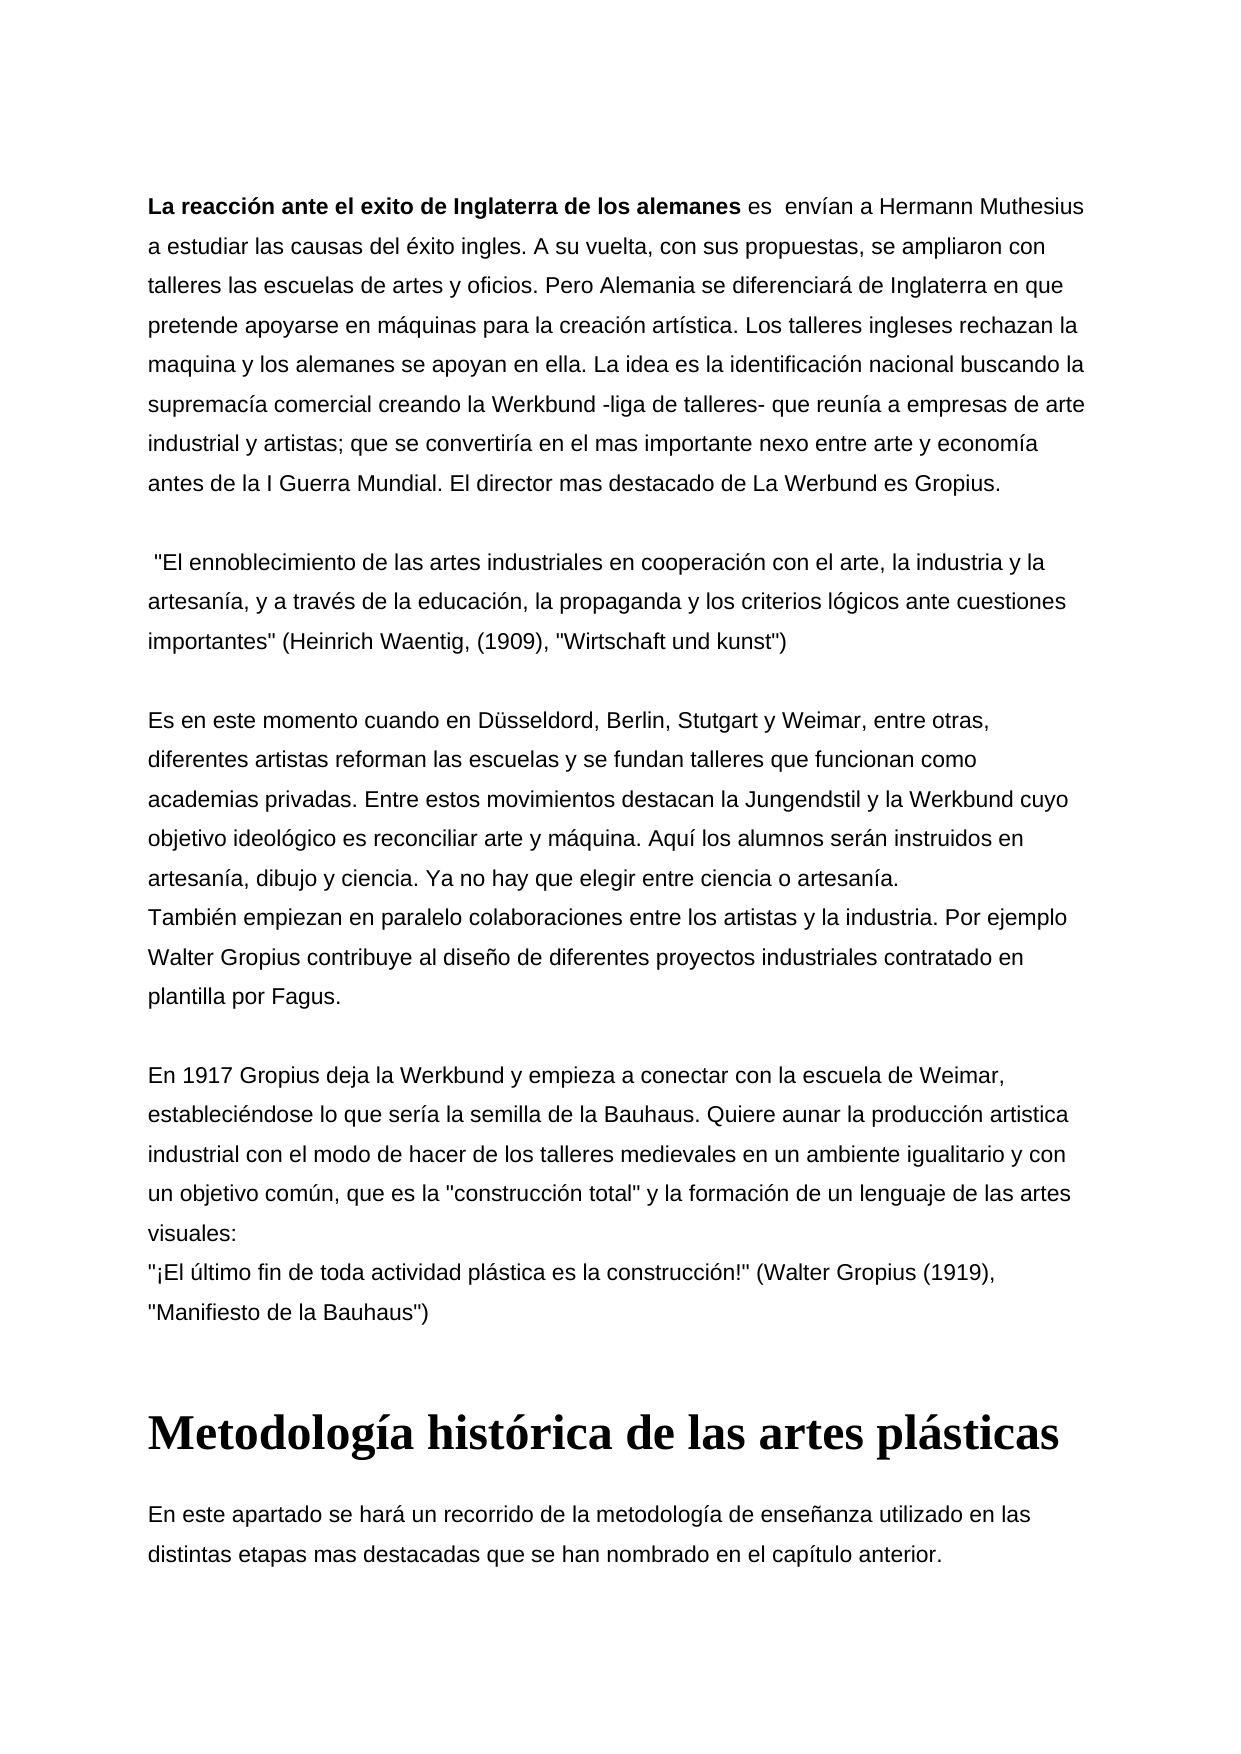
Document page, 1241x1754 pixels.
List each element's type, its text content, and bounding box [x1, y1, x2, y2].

text "El ennoblecimiento de las artes industriales en cooperación con el arte, la industria y la artesanía, y a través de la educación, la propaganda y los criterios lógicos ante cuestiones importantes" (Heinrich Waentig, (1909), "Wirtschaft und kunst") [148, 549, 1093, 654]
subtitle Metodología histórica de las artes plásticas [148, 1403, 1093, 1460]
text En 1917 Gropius deja la Werkbund y empieza a conectar con la escuela de Weimar, estableciéndose lo que sería la semilla de la Bauhaus. Quiere aunar la producción artistica industrial con el modo de hacer de los talleres medievales en un ambiente igualitario y con un objetivo común, que es la "construcción total" y la formación de un lenguaje de las artes visuales: [148, 1062, 1093, 1246]
text También empiezan en paralelo colaboraciones entre los artistas y la industria. Por ejemplo Walter Gropius contribuye al diseño de diferentes proyectos industriales contratado en plantilla por Fagus. [148, 904, 1093, 1009]
text En este apartado se hará un recorrido de la metodología de enseñanza utilizado en las distintas etapas mas destacadas que se han nombrado en el capítulo anterior. [148, 1501, 1093, 1567]
text "¡El último fin de toda actividad plástica es la construcción!" (Walter Gropius (1919), "Manifiesto de la Bauhaus") [148, 1259, 1093, 1325]
text Es en este momento cuando en Düsseldord, Berlin, Stutgart y Weimar, entre otras, diferentes artistas reforman las escuelas y se fundan talleres que funcionan como academias privadas. Entre estos movimientos destacan la Jungendstil y la Werkbund cuyo objetivo ideológico es reconciliar arte y máquina. Aquí los alumnos serán instruidos en artesanía, dibujo y ciencia. Ya no hay que elegir entre ciencia o artesanía. [148, 707, 1093, 891]
text La reacción ante el exito de Inglaterra de los alemanes es envían a Hermann Muthesius a estudiar las causas del éxito ingles. A su vuelta, con sus propuestas, se ampliaron con talleres las escuelas de artes y oficios. Pero Alemania se diferenciará de Inglaterra en que pretende apoyarse en máquinas para la creación artística. Los talleres ingleses rechazan la maquina y los alemanes se apoyan en ella. La idea es la identificación nacional buscando la supremacía comercial creando la Werkbund -liga de talleres- que reunía a empresas de arte industrial y artistas; que se convertiría en el mas importante nexo entre arte y economía antes de la I Guerra Mundial. El director mas destacado de La Werbund es Gropius. [148, 193, 1093, 496]
